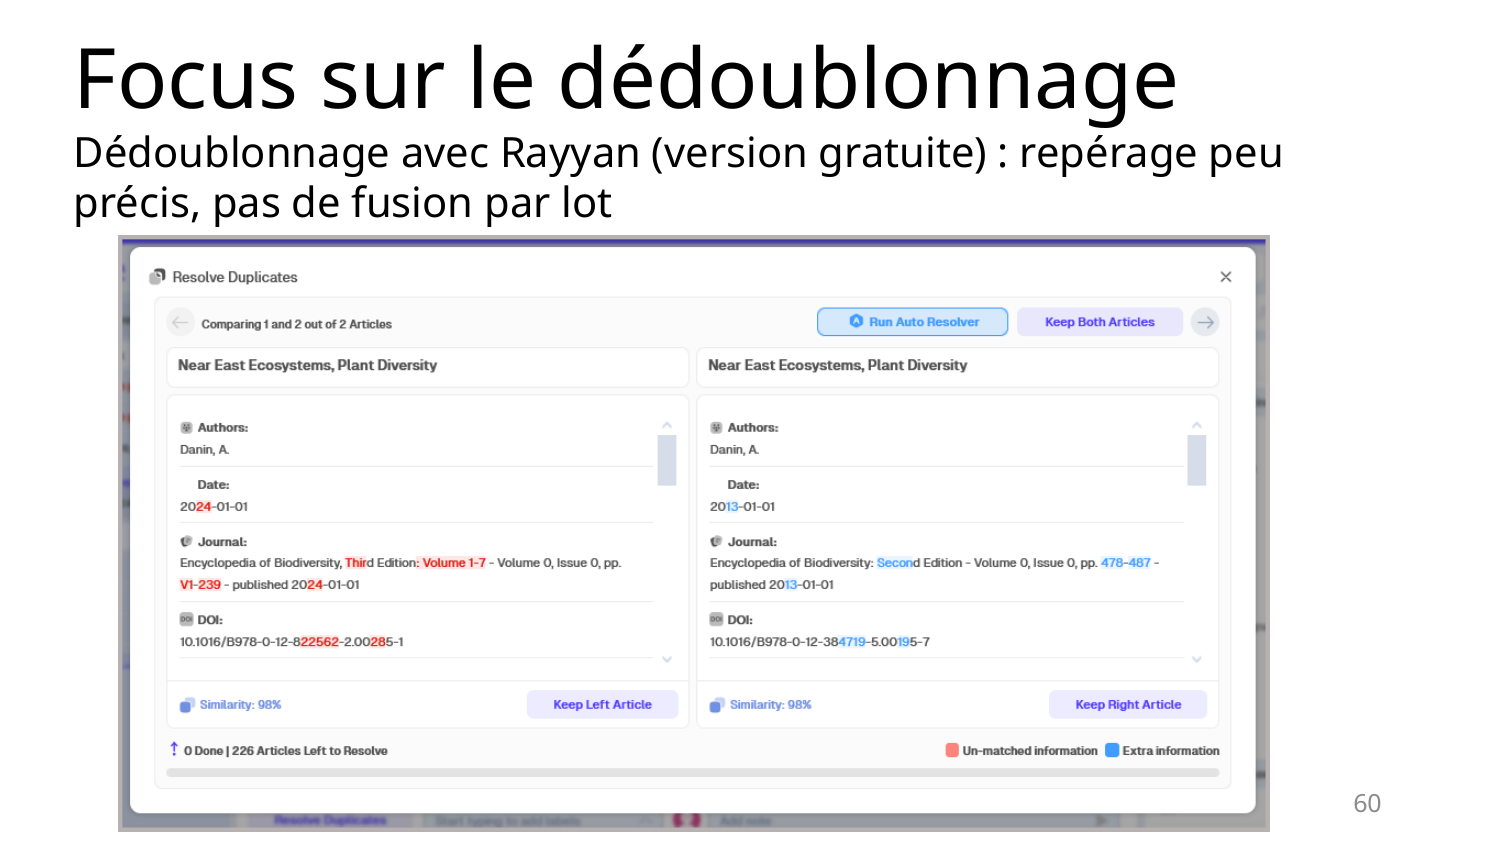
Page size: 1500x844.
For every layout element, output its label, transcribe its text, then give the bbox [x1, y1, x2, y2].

picture [118, 235, 1270, 832]
title Focus sur le dédoublonnage [59, 0, 1500, 164]
text_box Dédoublonnage avec Rayyan (version gratuite) : repérage peu précis, pas de fusion par lot [59, 118, 1405, 294]
